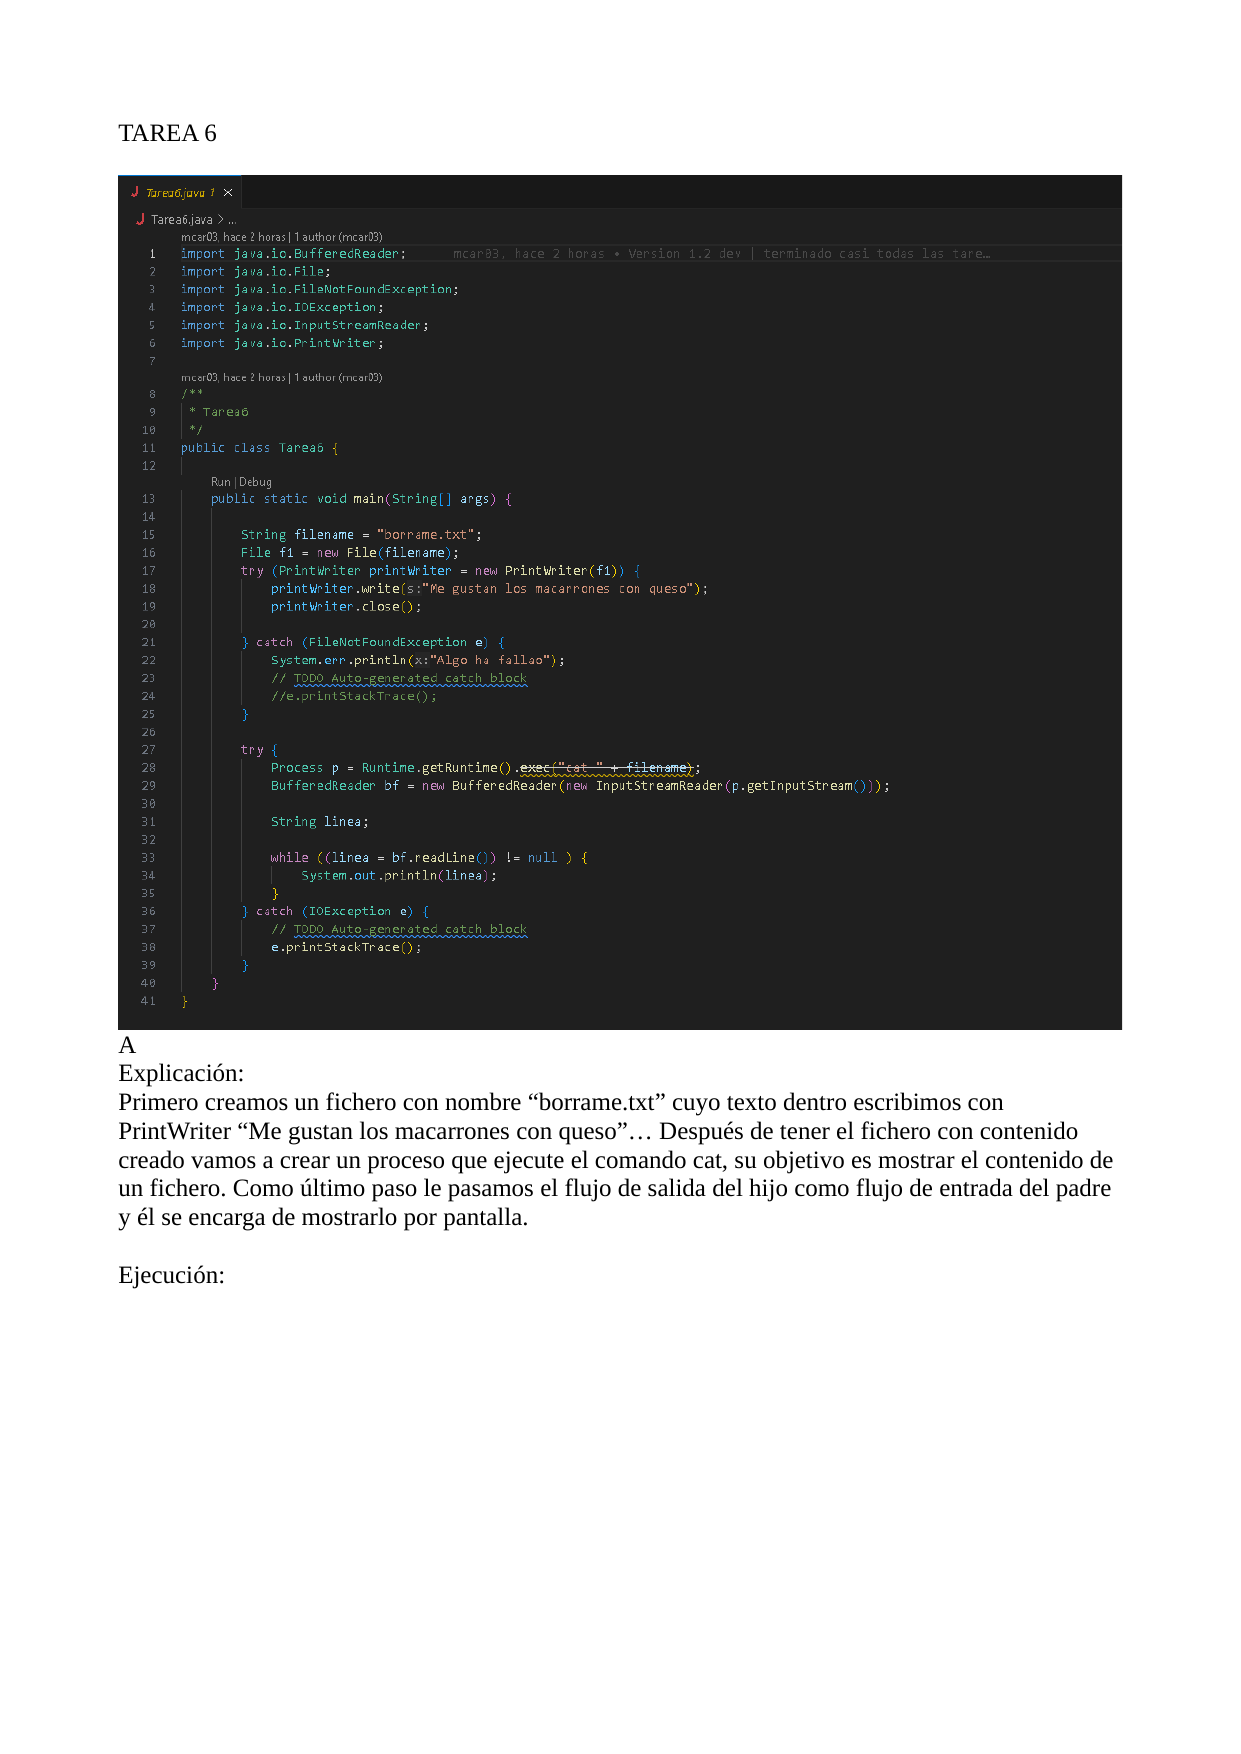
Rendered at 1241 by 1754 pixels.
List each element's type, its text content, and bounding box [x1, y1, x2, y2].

text Ejecución: [118, 1260, 1122, 1288]
text A [118, 1030, 1122, 1058]
picture [118, 175, 1123, 1030]
text Primero creamos un fichero con nombre “borrame.txt” cuyo texto dentro escribimos con PrintWriter “Me gustan los macarrones con queso”… Después de tener el fichero con contenido creado vamos a crear un proceso que ejecute el comando cat, su objetivo es mostrar el contenido de un fichero. Como último paso le pasamos el flujo de salida del hijo como flujo de entrada del padre y él se encarga de mostrarlo por pantalla. [118, 1087, 1122, 1231]
text TAREA 6 [118, 118, 1122, 147]
text Explicación: [118, 1058, 1122, 1087]
